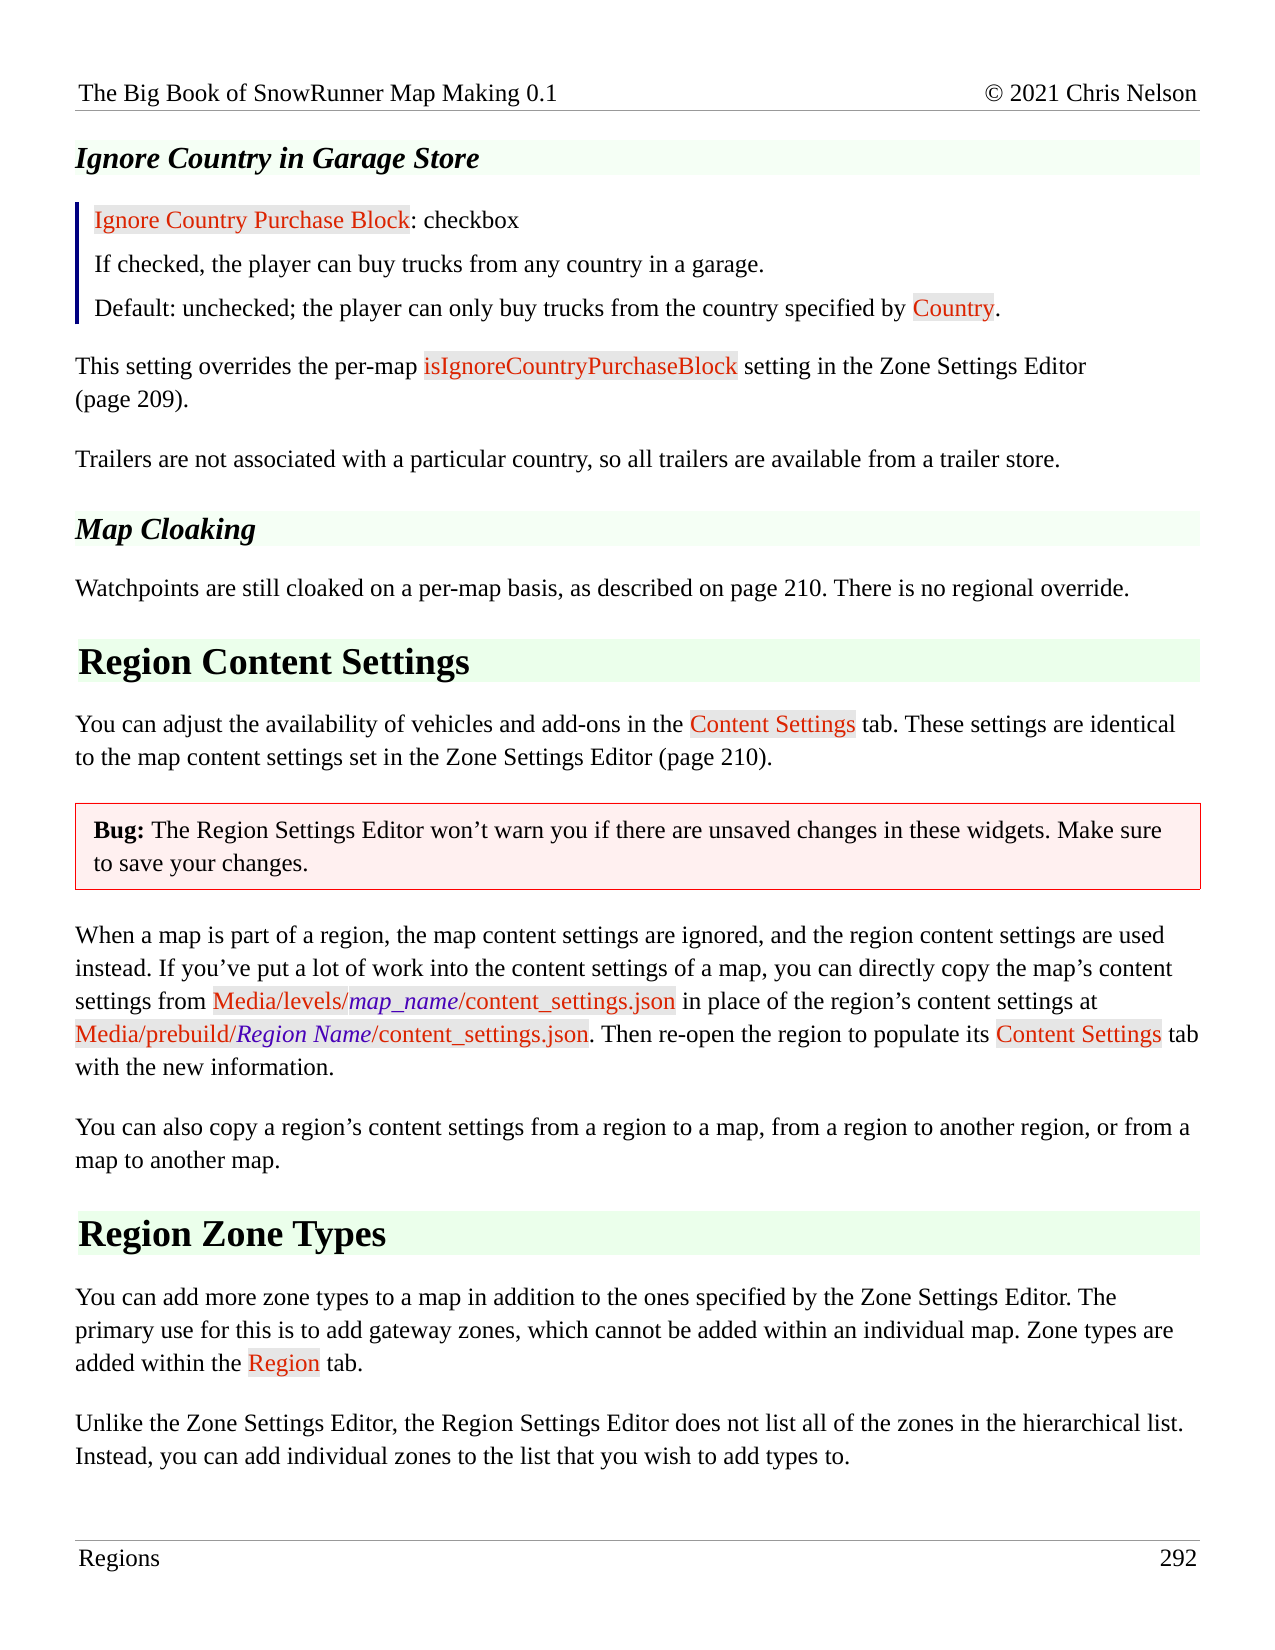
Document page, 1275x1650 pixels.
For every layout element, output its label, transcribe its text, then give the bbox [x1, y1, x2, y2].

subtitle Ignore Country in Garage Store [75, 140, 1200, 175]
subtitle Region Content Settings [78, 639, 1200, 682]
list The Region Settings Editor won’t warn you if there are unsaved changes in these widgets. Make sure to save your changes. [76, 804, 1200, 889]
text You can adjust the availability of vehicles and add-ons in the Content Settings tab. These settings are identical to the map content settings set in the Zone Settings Editor (page 210). [75, 709, 1200, 771]
text Watchpoints are still cloaked on a per-map basis, as described on page 210. There is no regional override. [75, 573, 1200, 602]
subtitle Map Cloaking [75, 511, 1200, 546]
text You can add more zone types to a map in addition to the ones specified by the Zone Settings Editor. The primary use for this is to add gateway zones, which cannot be added within an individual map. Zone types are added within the Region tab. [75, 1282, 1200, 1377]
text This setting overrides the per-map isIgnoreCountryPurchaseBlock setting in the Zone Settings Editor (page 209). [75, 351, 1200, 413]
subtitle Region Zone Types [78, 1211, 1200, 1255]
text Trailers are not associated with a particular country, so all trailers are available from a trailer store. [75, 444, 1200, 473]
text You can also copy a region’s content settings from a region to a map, from a region to another region, or from a map to another map. [75, 1112, 1200, 1174]
text If checked, the player can buy trucks from any country in a garage. [79, 246, 1200, 278]
text Default: unchecked; the player can only buy trucks from the country specified by Country. [79, 290, 1200, 324]
text When a map is part of a region, the map content settings are ignored, and the region content settings are used instead. If you’ve put a lot of work into the content settings of a map, you can directly copy the map’s content settings from Media/levels/map_name/content_settings.json in place of the region’s content settings at Media/prebuild/Region Name/content_settings.json. Then re-open the region to populate its Content Settings tab with the new information. [75, 920, 1200, 1081]
text Unlike the Zone Settings Editor, the Region Settings Editor does not list all of the zones in the hierarchical list. Instead, you can add individual zones to the list that you wish to add types to. [75, 1408, 1200, 1470]
text Ignore Country Purchase Block: checkbox [79, 202, 1200, 234]
